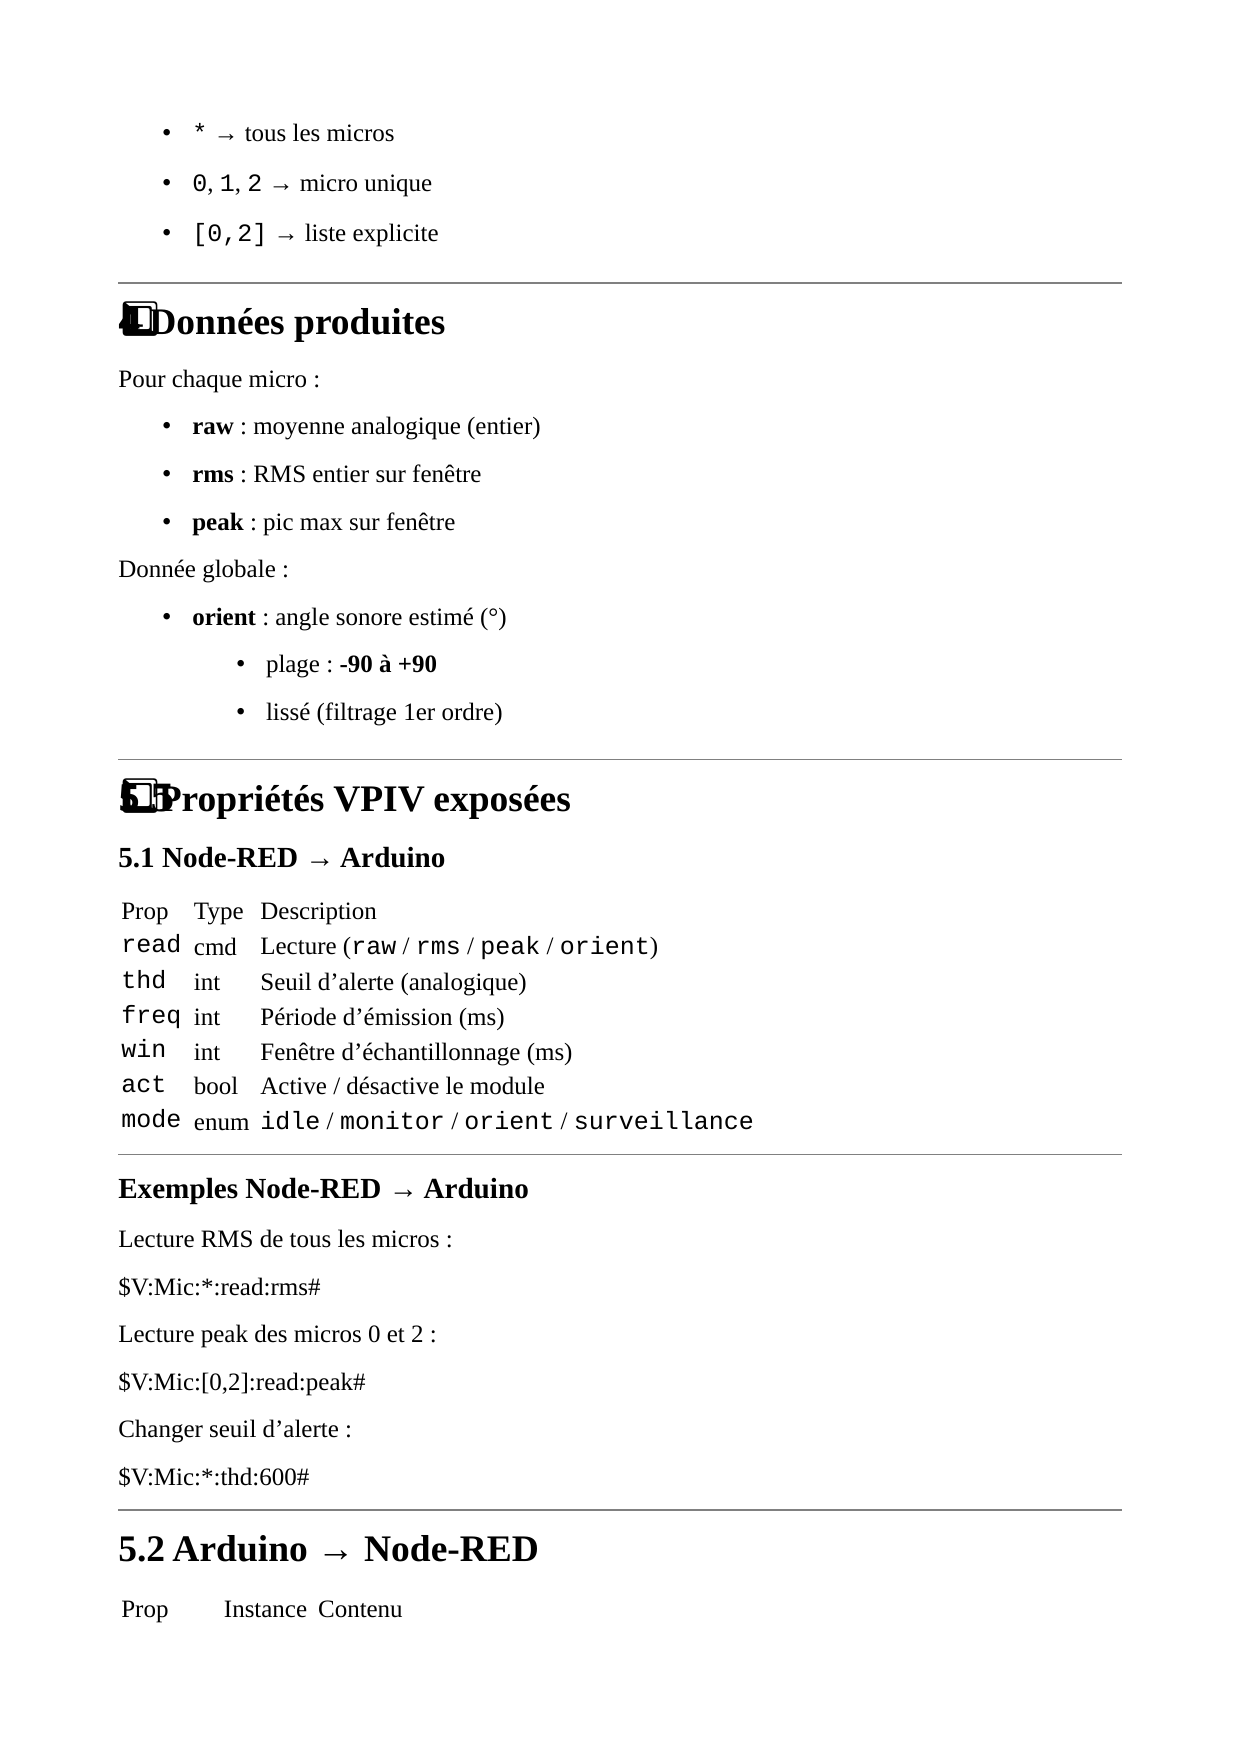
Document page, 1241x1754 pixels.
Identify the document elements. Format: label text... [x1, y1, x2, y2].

text Lecture peak des micros 0 et 2 : [118, 1319, 1122, 1348]
list raw : moyenne analogique (entier) [162, 411, 1122, 440]
table_header Instance [221, 1591, 315, 1625]
table_cell Fenêtre d’échantillonnage (ms) [257, 1034, 768, 1068]
text Pour chaque micro : [118, 364, 1122, 392]
text $V:Mic:*:read:rms# [118, 1272, 1122, 1301]
table_header Prop [118, 1591, 221, 1625]
table_cell enum [191, 1103, 257, 1139]
subtitle 4️⃣ Données produites [118, 299, 1122, 343]
text Donnée globale : [118, 554, 1122, 583]
text Lecture RMS de tous les micros : [118, 1224, 1122, 1253]
table_header Contenu [315, 1591, 583, 1625]
table_cell int [191, 999, 257, 1034]
subtitle 5.1 Node-RED → Arduino [118, 840, 1122, 874]
table_cell mode [118, 1103, 191, 1139]
list * → tous les micros [162, 118, 1122, 149]
subtitle Exemples Node-RED → Arduino [118, 1171, 1122, 1204]
text $V:Mic:*:thd:600# [118, 1462, 1122, 1491]
table_header Prop [118, 893, 191, 928]
table_cell int [191, 965, 257, 999]
table_header Type [191, 893, 257, 928]
list orient : angle sonore estimé (°) [162, 602, 1122, 631]
text $V:Mic:[0,2]:read:peak# [118, 1367, 1122, 1396]
table_cell idle / monitor / orient / surveillance [257, 1103, 768, 1139]
table_cell cmd [191, 928, 257, 964]
subtitle 5️⃣ 🔹 Propriétés VPIV exposées [118, 776, 1122, 819]
list 0, 1, 2 → micro unique [162, 168, 1122, 199]
table_cell read [118, 928, 191, 964]
table_cell Période d’émission (ms) [257, 999, 768, 1034]
subtitle 5.2 Arduino → Node-RED [118, 1527, 1122, 1570]
table_cell freq [118, 999, 191, 1034]
table_cell thd [118, 965, 191, 999]
list plage : -90 à +90 [236, 649, 1122, 678]
table_cell bool [191, 1068, 257, 1103]
list rms : RMS entier sur fenêtre [162, 459, 1122, 488]
list [0,2] → liste explicite [162, 218, 1122, 249]
table_cell int [191, 1034, 257, 1068]
table_cell act [118, 1068, 191, 1103]
list lissé (filtrage 1er ordre) [236, 697, 1122, 726]
table_cell win [118, 1034, 191, 1068]
list peak : pic max sur fenêtre [162, 507, 1122, 535]
table_cell Lecture (raw / rms / peak / orient) [257, 928, 768, 964]
table_cell Seuil d’alerte (analogique) [257, 965, 768, 999]
table_cell Active / désactive le module [257, 1068, 768, 1103]
text Changer seuil d’alerte : [118, 1414, 1122, 1443]
table_header Description [257, 893, 768, 928]
